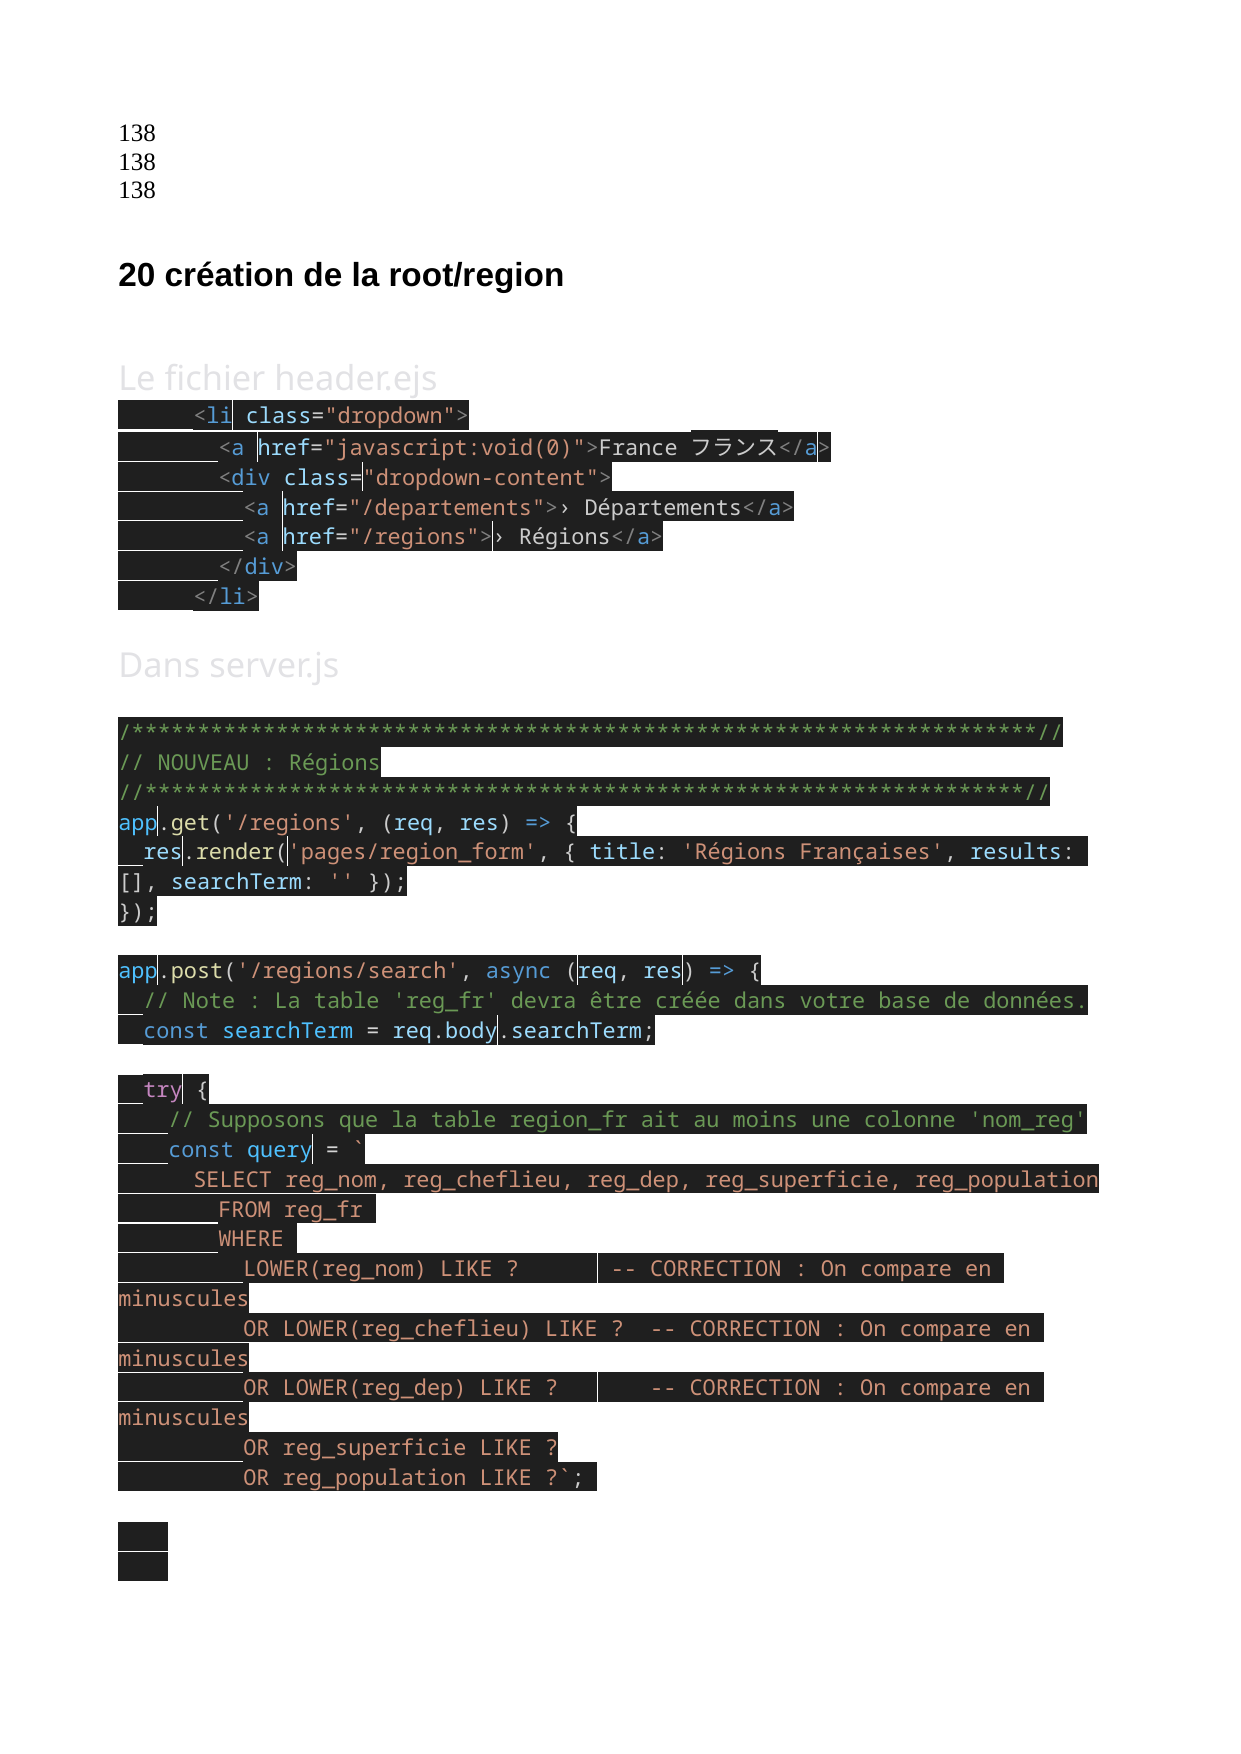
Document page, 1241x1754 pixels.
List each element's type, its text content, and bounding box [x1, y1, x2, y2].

text OR reg_population LIKE ?`; [118, 1462, 1122, 1491]
text <div class="dropdown-content"> [118, 462, 1122, 491]
text // NOUVEAU : Régions [118, 747, 1122, 777]
text WHERE [118, 1223, 1122, 1253]
text </div> [118, 551, 1122, 581]
text </li> [118, 581, 1122, 611]
text <a href="/regions">› Régions</a> [118, 521, 1122, 551]
text const query = ` [118, 1134, 1122, 1164]
subtitle Dans server.js [118, 640, 1122, 687]
text <a href="/departements">› Départements</a> [118, 491, 1122, 521]
subtitle 20 création de la root/region [118, 255, 1122, 293]
text OR reg_superficie LIKE ? [118, 1432, 1122, 1462]
text OR LOWER(reg_dep) LIKE ? -- CORRECTION : On compare en minuscules [118, 1372, 1122, 1432]
text // Supposons que la table region_fr ait au moins une colonne 'nom_reg' [118, 1104, 1122, 1134]
text LOWER(reg_nom) LIKE ? -- CORRECTION : On compare en minuscules [118, 1253, 1122, 1313]
text res.render('pages/region_form', { title: 'Régions Françaises', results: [], searchTerm: '' }); [118, 836, 1122, 896]
text //*******************************************************************// [118, 777, 1122, 806]
text try { [118, 1074, 1122, 1104]
subtitle Le fichier header.ejs [118, 353, 1122, 400]
text /*********************************************************************// [118, 717, 1122, 747]
text }); [118, 896, 1122, 926]
text // Note : La table 'reg_fr' devra être créée dans votre base de données. [118, 985, 1122, 1015]
text FROM reg_fr [118, 1193, 1122, 1223]
text const searchTerm = req.body.searchTerm; [118, 1015, 1122, 1045]
text <li class="dropdown"> [118, 400, 1122, 430]
text OR LOWER(reg_cheflieu) LIKE ? -- CORRECTION : On compare en minuscules [118, 1313, 1122, 1372]
text SELECT reg_nom, reg_cheflieu, reg_dep, reg_superficie, reg_population [118, 1164, 1122, 1193]
text app.post('/regions/search', async (req, res) => { [118, 955, 1122, 985]
text <a href="javascript:void(0)">France フランス</a> [118, 430, 1122, 462]
text app.get('/regions', (req, res) => { [118, 806, 1122, 836]
